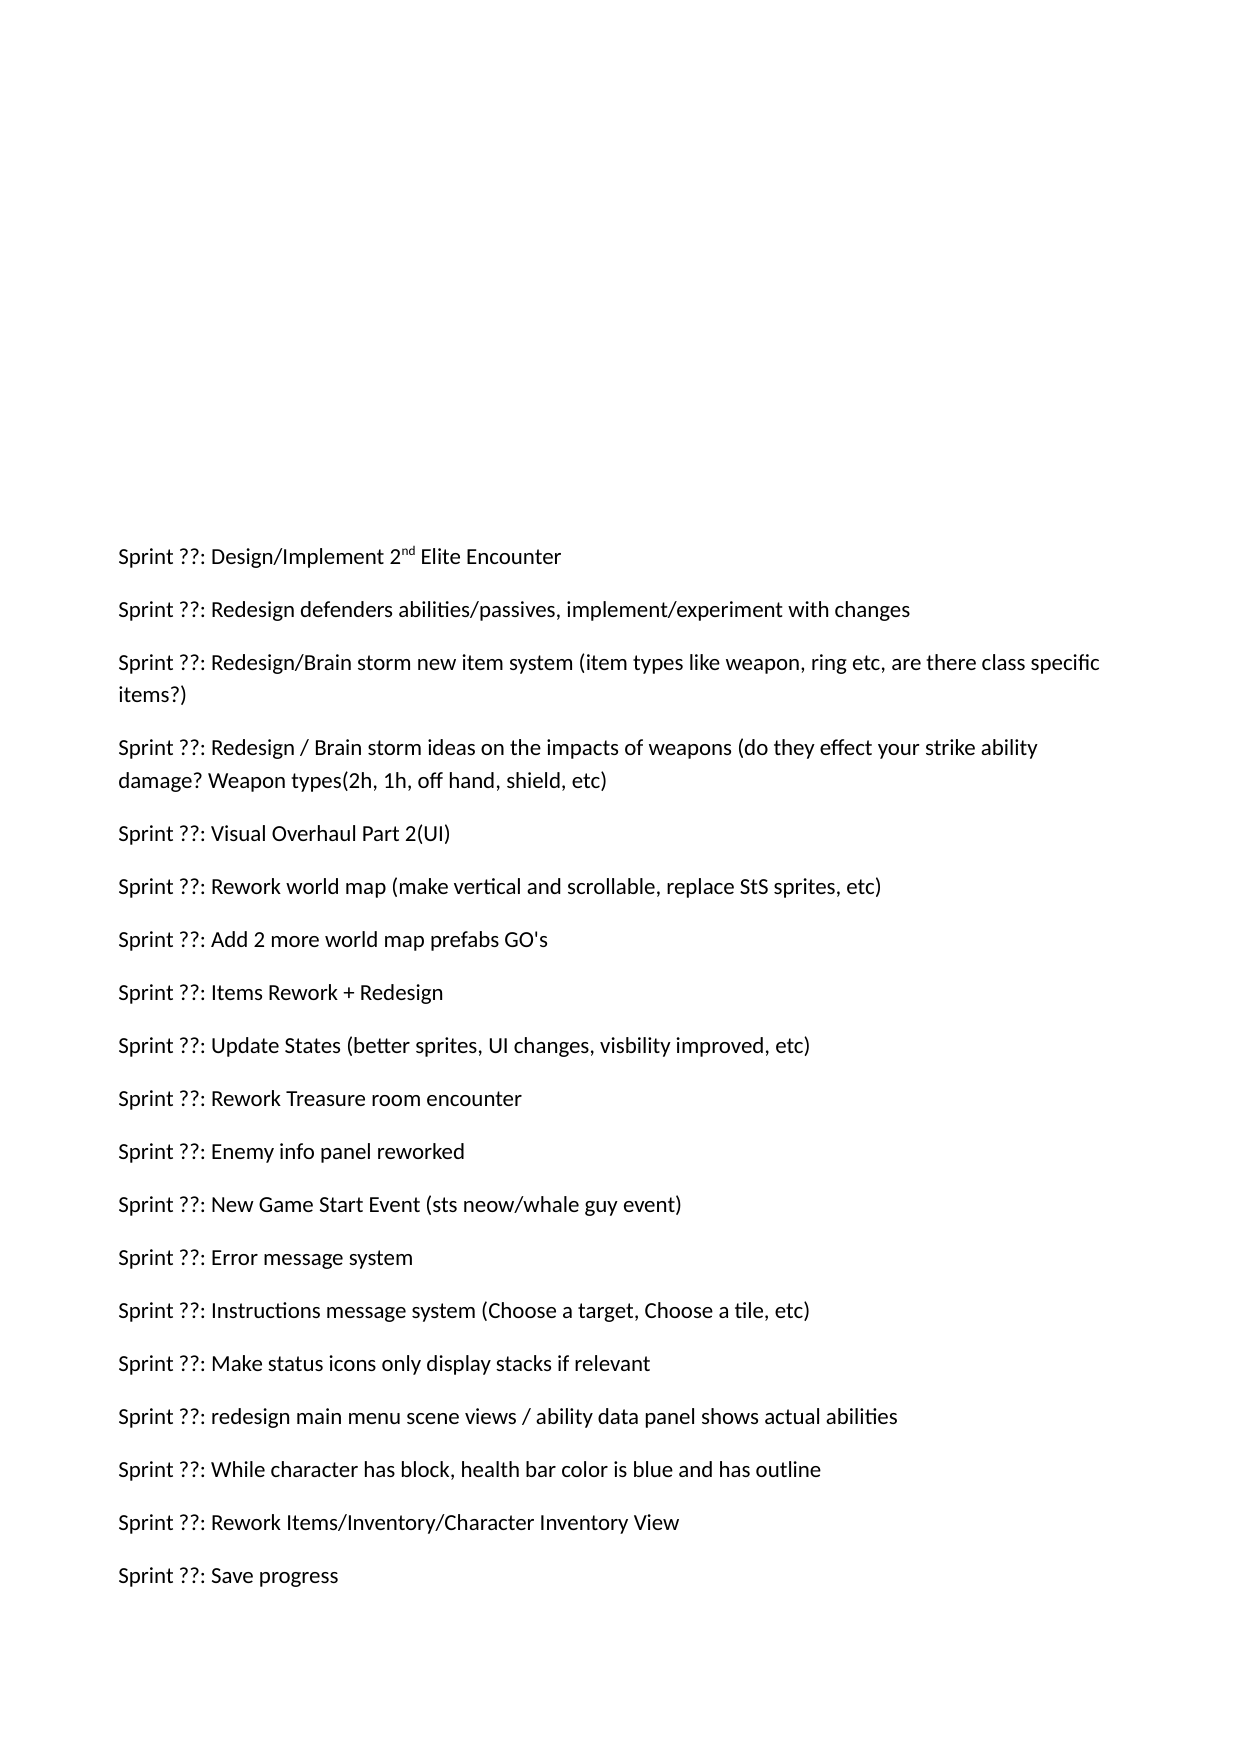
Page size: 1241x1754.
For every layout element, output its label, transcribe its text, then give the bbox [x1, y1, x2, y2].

text Sprint ??: New Game Start Event (sts neow/whale guy event) [118, 1190, 1122, 1218]
text Sprint ??: Redesign / Brain storm ideas on the impacts of weapons (do they effect your strike ability damage? Weapon types(2h, 1h, off hand, shield, etc) [118, 733, 1122, 794]
text Sprint ??: While character has block, health bar color is blue and has outline [118, 1455, 1122, 1483]
text Sprint ??: Rework Treasure room encounter [118, 1084, 1122, 1112]
text Sprint ??: Redesign/Brain storm new item system (item types like weapon, ring etc, are there class specific items?) [118, 648, 1122, 708]
text Sprint ??: Rework world map (make vertical and scrollable, replace StS sprites, etc) [118, 872, 1122, 900]
text Sprint ??: Visual Overhaul Part 2(UI) [118, 819, 1122, 847]
text Sprint ??: Instructions message system (Choose a target, Choose a tile, etc) [118, 1296, 1122, 1324]
text Sprint ??: Error message system [118, 1243, 1122, 1271]
text Sprint ??: redesign main menu scene views / ability data panel shows actual abilities [118, 1402, 1122, 1430]
text Sprint ??: Make status icons only display stacks if relevant [118, 1349, 1122, 1377]
text Sprint ??: Rework Items/Inventory/Character Inventory View [118, 1508, 1122, 1536]
text Sprint ??: Add 2 more world map prefabs GO's [118, 925, 1122, 953]
text Sprint ??: Save progress [118, 1561, 1122, 1589]
text Sprint ??: Design/Implement 2nd Elite Encounter [118, 542, 1122, 570]
text Sprint ??: Items Rework + Redesign [118, 978, 1122, 1006]
text Sprint ??: Redesign defenders abilities/passives, implement/experiment with changes [118, 595, 1122, 623]
text Sprint ??: Update States (better sprites, UI changes, visbility improved, etc) [118, 1031, 1122, 1059]
text Sprint ??: Enemy info panel reworked [118, 1137, 1122, 1165]
